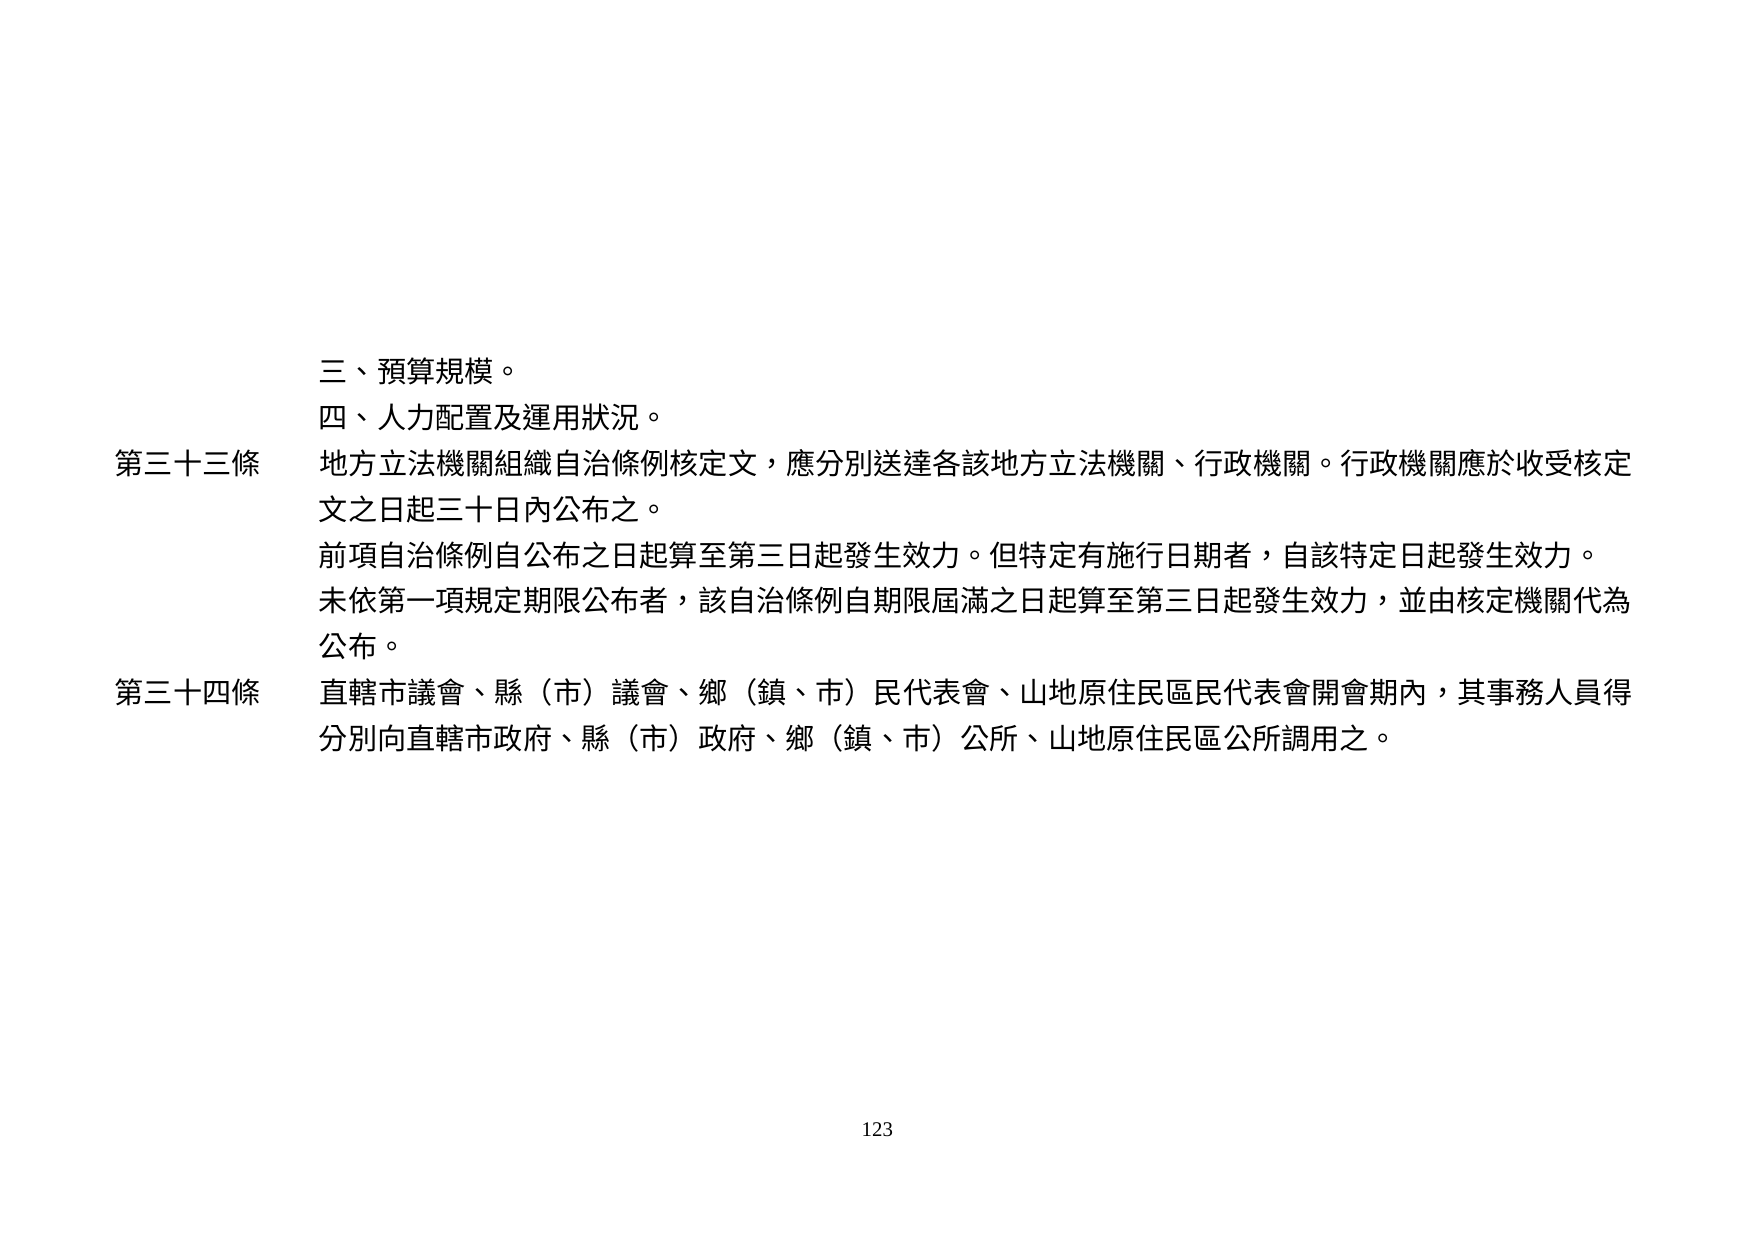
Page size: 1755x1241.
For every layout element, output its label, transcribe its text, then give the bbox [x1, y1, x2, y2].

text 三、預算規模。 [114, 346, 1636, 392]
text 前項自治條例自公布之日起算至第三日起發生效力。但特定有施行日期者，自該特定日起發生效力。 [114, 529, 1636, 575]
text 第三十三條 地方立法機關組織自治條例核定文，應分別送達各該地方立法機關、行政機關。行政機關應於收受核定文之日起三十日內公布之。 [114, 438, 1636, 529]
text 四、人力配置及運用狀況。 [114, 392, 1636, 438]
text 第三十四條 直轄市議會、縣（市）議會、鄉（鎮、巿）民代表會、山地原住民區民代表會開會期內，其事務人員得分別向直轄市政府、縣（市）政府、鄉（鎮、巿）公所、山地原住民區公所調用之。 [114, 667, 1636, 758]
text 未依第一項規定期限公布者，該自治條例自期限屆滿之日起算至第三日起發生效力，並由核定機關代為公布。 [114, 575, 1636, 667]
